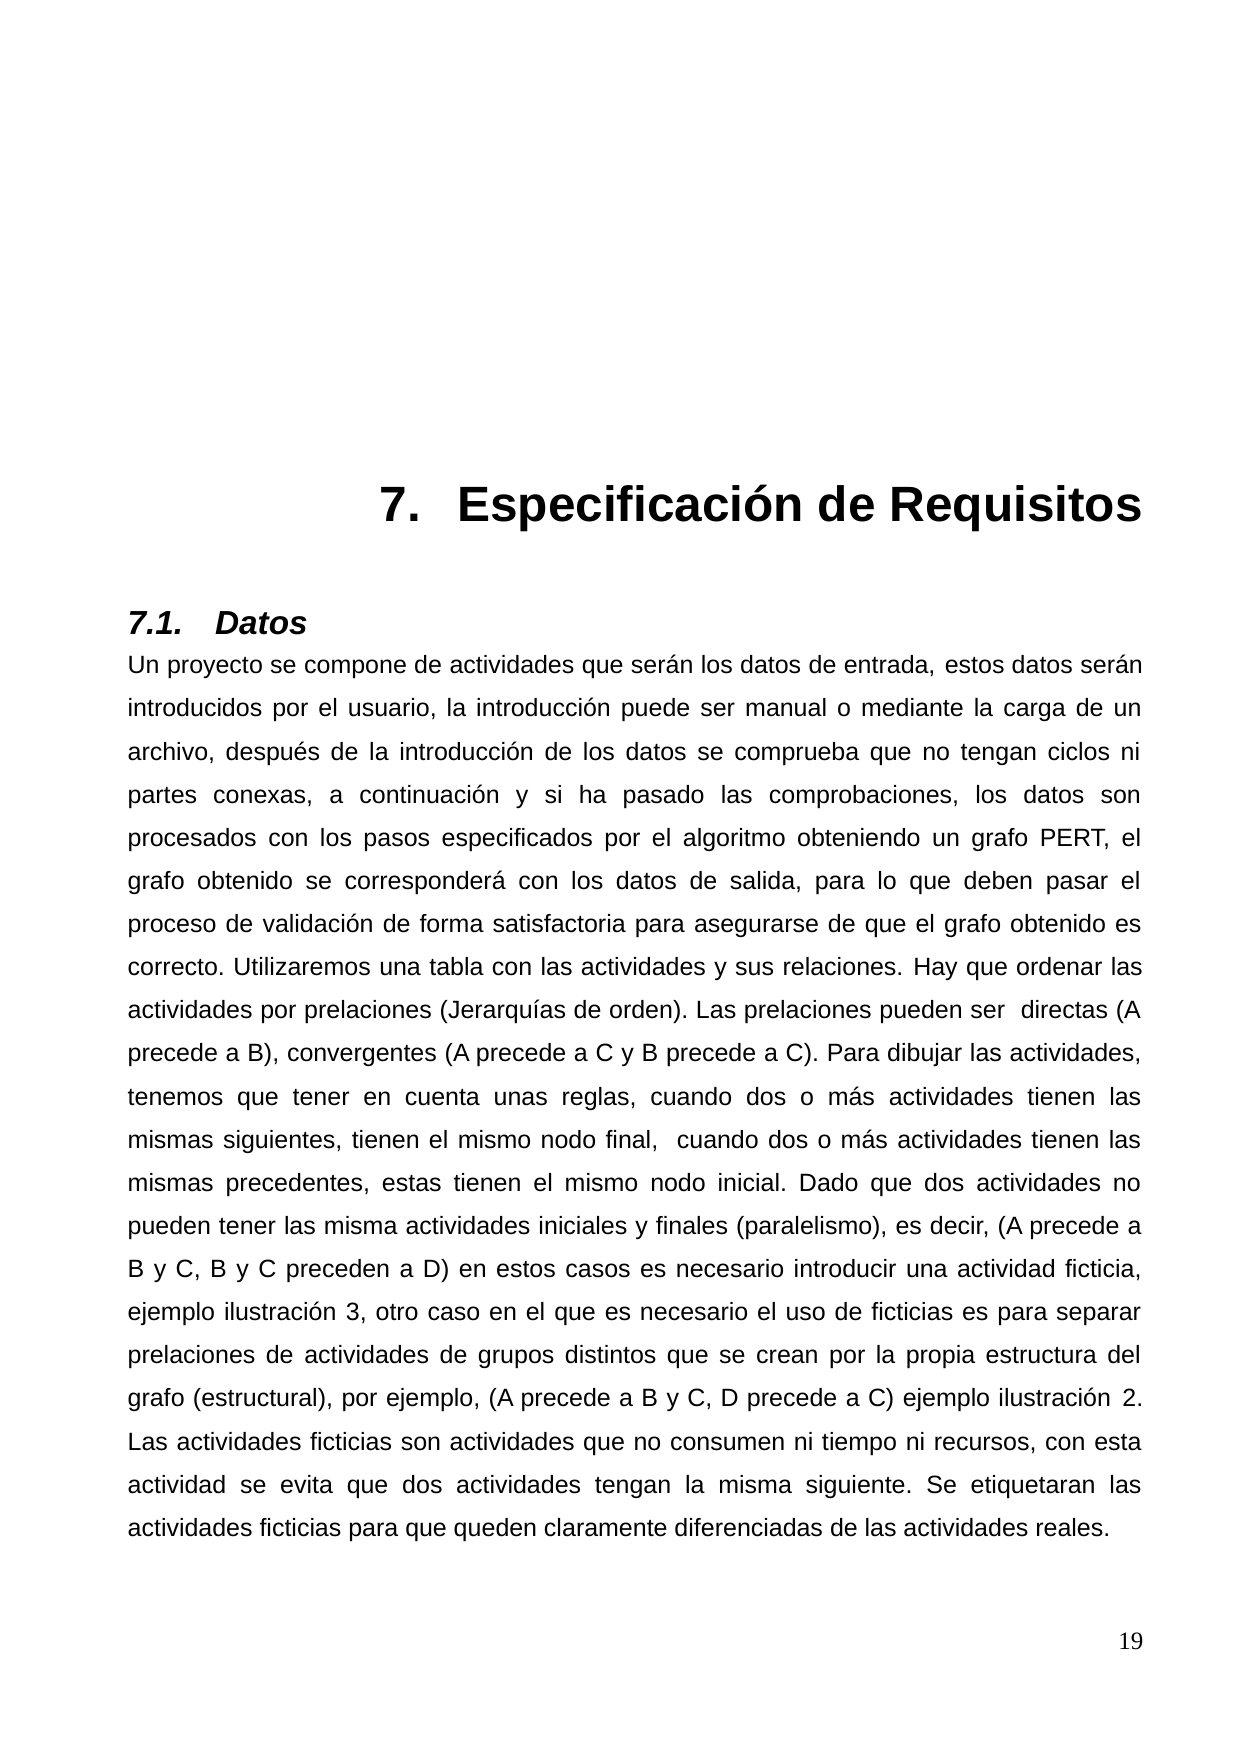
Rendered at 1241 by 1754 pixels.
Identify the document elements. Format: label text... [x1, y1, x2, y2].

subtitle Especificación de Requisitos [127, 475, 1143, 532]
text Un proyecto se compone de actividades que serán los datos de entrada, estos datos serán introducidos por el usuario, la introducción puede ser manual o mediante la carga de un archivo, después de la introducción de los datos se comprueba que no tengan ciclos ni partes conexas, a continuación y si ha pasado las comprobaciones, los datos son procesados con los pasos especificados por el algoritmo obteniendo un grafo PERT, el grafo obtenido se corresponderá con los datos de salida, para lo que deben pasar el proceso de validación de forma satisfactoria para asegurarse de que el grafo obtenido es correcto. Utilizaremos una tabla con las actividades y sus relaciones. Hay que ordenar las actividades por prelaciones (Jerarquías de orden). Las prelaciones pueden ser directas (A precede a B), convergentes (A precede a C y B precede a C). Para dibujar las actividades, tenemos que tener en cuenta unas reglas, cuando dos o más actividades tienen las mismas siguientes, tienen el mismo nodo final, cuando dos o más actividades tienen las mismas precedentes, estas tienen el mismo nodo inicial. Dado que dos actividades no pueden tener las misma actividades iniciales y finales (paralelismo), es decir, (A precede a B y C, B y C preceden a D) en estos casos es necesario introducir una actividad ficticia, ejemplo ilustración 3, otro caso en el que es necesario el uso de ficticias es para separar prelaciones de actividades de grupos distintos que se crean por la propia estructura del grafo (estructural), por ejemplo, (A precede a B y C, D precede a C) ejemplo ilustración 2. Las actividades ficticias son actividades que no consumen ni tiempo ni recursos, con esta actividad se evita que dos actividades tengan la misma siguiente. Se etiquetaran las actividades ficticias para que queden claramente diferenciadas de las actividades reales. [127, 650, 1143, 1542]
subtitle Datos [127, 603, 1143, 641]
